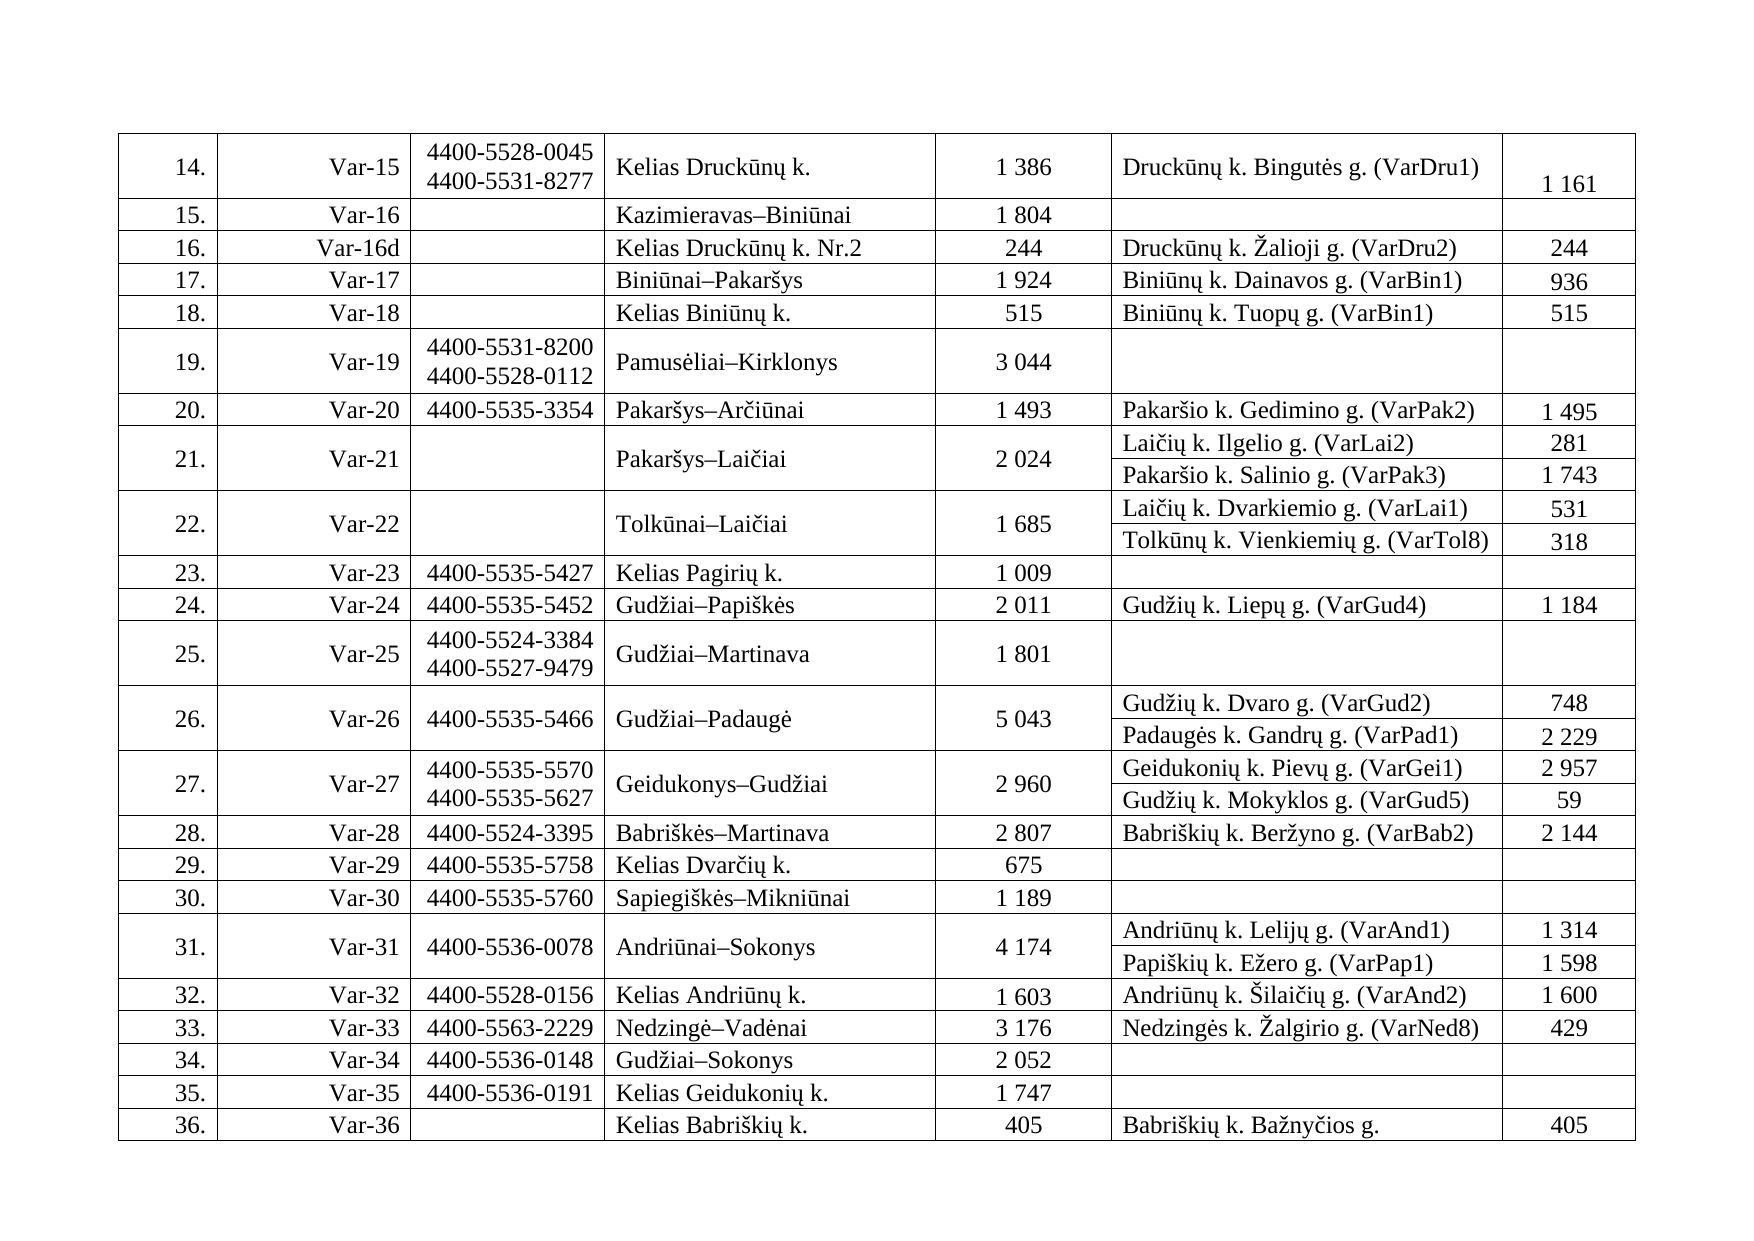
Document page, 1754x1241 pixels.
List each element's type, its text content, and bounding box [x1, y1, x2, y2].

table_cell Pakaršio k. Gedimino g. (VarPak2) [1112, 394, 1502, 425]
table_cell 2 052 [936, 1044, 1111, 1075]
table_cell [411, 199, 604, 230]
table_cell Var-19 [218, 329, 410, 393]
table_cell 4400-5536-0078 [411, 914, 604, 978]
table_cell 4400-5535-5452 [411, 589, 604, 620]
table_cell 4400-5535-5466 [411, 686, 604, 750]
table_cell Geidukonių k. Pievų g. (VarGei1) [1112, 751, 1502, 783]
table_cell Andriūnų k. Šilaičių g. (VarAnd2) [1112, 979, 1502, 1010]
table_cell 35. [119, 1076, 217, 1108]
table_cell Tolkūnų k. Vienkiemių g. (VarTol8) [1112, 524, 1502, 555]
table_cell Babriškės–Martinava [605, 816, 935, 848]
table_cell Laičių k. Dvarkiemio g. (VarLai1) [1112, 491, 1502, 523]
table_cell 318 [1503, 524, 1635, 555]
table_cell 4 174 [936, 914, 1111, 978]
table_cell Var-22 [218, 491, 410, 555]
table_cell 1 801 [936, 621, 1111, 685]
table_cell Geidukonys–Gudžiai [605, 751, 935, 815]
table_cell 1 314 [1503, 914, 1635, 945]
table_cell 4400-5535-5570 4400-5535-5627 [411, 751, 604, 815]
table_cell 405 [1503, 1109, 1635, 1140]
table_cell 30. [119, 881, 217, 913]
table_cell [1503, 199, 1635, 230]
table_cell [1503, 1044, 1635, 1075]
table_cell 4400-5535-3354 [411, 394, 604, 425]
table_cell 18. [119, 296, 217, 328]
table_cell Gudžiai–Martinava [605, 621, 935, 685]
table_cell 2 229 [1503, 719, 1635, 750]
table_cell Kelias Dvarčių k. [605, 849, 935, 880]
table_cell 405 [936, 1109, 1111, 1140]
table_cell Andriūnai–Sokonys [605, 914, 935, 978]
table_cell Pamusėliai–Kirklonys [605, 329, 935, 393]
table_cell [1503, 621, 1635, 685]
table_cell Var-20 [218, 394, 410, 425]
table_cell 1 600 [1503, 979, 1635, 1010]
table_cell 59 [1503, 784, 1635, 815]
table_cell 1 493 [936, 394, 1111, 425]
table_cell Pakaršio k. Salinio g. (VarPak3) [1112, 459, 1502, 490]
table_cell Nedzingės k. Žalgirio g. (VarNed8) [1112, 1011, 1502, 1043]
table_cell Babriškių k. Bažnyčios g. [1112, 1109, 1502, 1140]
table_cell 244 [1503, 231, 1635, 263]
table_cell Tolkūnai–Laičiai [605, 491, 935, 555]
table_cell Var-18 [218, 296, 410, 328]
table_cell 281 [1503, 426, 1635, 458]
table_cell Var-34 [218, 1044, 410, 1075]
table_cell 1 184 [1503, 589, 1635, 620]
table_cell 4400-5535-5758 [411, 849, 604, 880]
table_cell Var-32 [218, 979, 410, 1010]
table_cell 3 044 [936, 329, 1111, 393]
table_cell Padaugės k. Gandrų g. (VarPad1) [1112, 719, 1502, 750]
table_cell 4400-5535-5427 [411, 556, 604, 588]
table_cell [1503, 1076, 1635, 1108]
table_cell [1112, 881, 1502, 913]
table_cell 1 804 [936, 199, 1111, 230]
table_cell Babriškių k. Beržyno g. (VarBab2) [1112, 816, 1502, 848]
table_cell [1112, 329, 1502, 393]
table_cell 28. [119, 816, 217, 848]
table_cell Kelias Pagirių k. [605, 556, 935, 588]
table_cell 16. [119, 231, 217, 263]
table_cell [1112, 849, 1502, 880]
table_cell Sapiegiškės–Mikniūnai [605, 881, 935, 913]
table_cell 531 [1503, 491, 1635, 523]
table_cell 2 024 [936, 426, 1111, 490]
table_cell 21. [119, 426, 217, 490]
table_cell 2 957 [1503, 751, 1635, 783]
table_cell Gudžiai–Padaugė [605, 686, 935, 750]
table_cell 19. [119, 329, 217, 393]
table_cell Kelias Babriškių k. [605, 1109, 935, 1140]
table_cell 244 [936, 231, 1111, 263]
table_cell Biniūnų k. Tuopų g. (VarBin1) [1112, 296, 1502, 328]
table_cell 32. [119, 979, 217, 1010]
table_cell Var-26 [218, 686, 410, 750]
table_cell Pakaršys–Laičiai [605, 426, 935, 490]
table_cell Kelias Biniūnų k. [605, 296, 935, 328]
table_cell 4400-5536-0191 [411, 1076, 604, 1108]
table_cell [411, 231, 604, 263]
table_cell Nedzingė–Vadėnai [605, 1011, 935, 1043]
table_cell 1 924 [936, 264, 1111, 295]
table_cell [1112, 1076, 1502, 1108]
table_cell 515 [936, 296, 1111, 328]
table_cell 36. [119, 1109, 217, 1140]
table_cell [1112, 1044, 1502, 1075]
table_cell [411, 458, 604, 490]
table_cell 27. [119, 751, 217, 815]
table_cell 1 685 [936, 491, 1111, 555]
table_cell [411, 264, 604, 295]
table_cell 1 603 [936, 979, 1111, 1010]
table_cell [1112, 556, 1502, 588]
table_cell 4400-5563-2229 [411, 1011, 604, 1043]
table_cell 24. [119, 589, 217, 620]
table_cell 675 [936, 849, 1111, 880]
table_cell Gudžiai–Papiškės [605, 589, 935, 620]
table_cell Var-15 [218, 134, 410, 198]
table_cell Var-24 [218, 589, 410, 620]
table_cell Var-28 [218, 816, 410, 848]
table_cell 2 807 [936, 816, 1111, 848]
table_cell Druckūnų k. Bingutės g. (VarDru1) [1112, 134, 1502, 198]
table_cell Kazimieravas–Biniūnai [605, 199, 935, 230]
table_cell 2 144 [1503, 816, 1635, 848]
table_cell Papiškių k. Ežero g. (VarPap1) [1112, 946, 1502, 978]
table_cell 1 743 [1503, 459, 1635, 490]
table_cell 20. [119, 394, 217, 425]
table_cell [1503, 329, 1635, 393]
table_cell [411, 296, 604, 328]
table_cell Var-21 [218, 426, 410, 490]
table_cell Gudžių k. Mokyklos g. (VarGud5) [1112, 784, 1502, 815]
table_cell [1503, 849, 1635, 880]
table_cell Gudžiai–Sokonys [605, 1044, 935, 1075]
table_cell Var-36 [218, 1109, 410, 1140]
table_cell Gudžių k. Dvaro g. (VarGud2) [1112, 686, 1502, 718]
table_cell 4400-5535-5760 [411, 881, 604, 913]
table_cell Kelias Geidukonių k. [605, 1076, 935, 1108]
table_cell 1 747 [936, 1076, 1111, 1108]
table_cell Var-23 [218, 556, 410, 588]
table_cell 2 011 [936, 589, 1111, 620]
table_cell [411, 523, 604, 555]
table_cell 3 176 [936, 1011, 1111, 1043]
table_cell 34. [119, 1044, 217, 1075]
table_cell Var-17 [218, 264, 410, 295]
table_cell 5 043 [936, 686, 1111, 750]
table_cell 1 009 [936, 556, 1111, 588]
table_cell 936 [1503, 264, 1635, 295]
table_cell Var-16 [218, 199, 410, 230]
table_cell [411, 1109, 604, 1140]
table_cell Var-30 [218, 881, 410, 913]
table_cell [1112, 621, 1502, 685]
table_cell 31. [119, 914, 217, 978]
table_cell 748 [1503, 686, 1635, 718]
table_cell 2 960 [936, 751, 1111, 815]
table_cell Var-29 [218, 849, 410, 880]
table_cell 4400-5524-3384 4400-5527-9479 [411, 621, 604, 685]
table_cell Andriūnų k. Lelijų g. (VarAnd1) [1112, 914, 1502, 945]
table_cell 4400-5524-3395 [411, 816, 604, 848]
table_cell 4400-5536-0148 [411, 1044, 604, 1075]
table_cell 29. [119, 849, 217, 880]
table_cell Gudžių k. Liepų g. (VarGud4) [1112, 589, 1502, 620]
table_cell 26. [119, 686, 217, 750]
table_cell [1112, 199, 1502, 230]
table_cell 33. [119, 1011, 217, 1043]
table_cell Biniūnų k. Dainavos g. (VarBin1) [1112, 264, 1502, 295]
table_cell [1503, 556, 1635, 588]
table_cell 515 [1503, 296, 1635, 328]
table_cell 1 495 [1503, 394, 1635, 425]
table_cell [411, 491, 604, 523]
table_cell Kelias Druckūnų k. Nr.2 [605, 231, 935, 263]
table_cell Var-27 [218, 751, 410, 815]
table_cell Var-35 [218, 1076, 410, 1108]
table_cell Var-16d [218, 231, 410, 263]
table_cell 14. [119, 134, 217, 198]
table_cell Laičių k. Ilgelio g. (VarLai2) [1112, 426, 1502, 458]
table_cell 1 386 [936, 134, 1111, 198]
table_cell Var-33 [218, 1011, 410, 1043]
table_cell 4400-5528-0156 [411, 979, 604, 1010]
table_cell 429 [1503, 1011, 1635, 1043]
table_cell Biniūnai–Pakaršys [605, 264, 935, 295]
table_cell Var-25 [218, 621, 410, 685]
table_cell 23. [119, 556, 217, 588]
table_cell [1503, 881, 1635, 913]
table_cell 25. [119, 621, 217, 685]
table_cell 1 189 [936, 881, 1111, 913]
table_cell Var-31 [218, 914, 410, 978]
table_cell [411, 426, 604, 458]
table_cell Pakaršys–Arčiūnai [605, 394, 935, 425]
table_cell Kelias Druckūnų k. [605, 134, 935, 198]
table_cell 4400-5531-8200 4400-5528-0112 [411, 329, 604, 393]
table_cell 4400-5528-0045 4400-5531-8277 [411, 134, 604, 198]
table_cell Druckūnų k. Žalioji g. (VarDru2) [1112, 231, 1502, 263]
table_cell 1 598 [1503, 946, 1635, 978]
table_cell 15. [119, 199, 217, 230]
table_cell 1 161 [1503, 134, 1635, 198]
table_cell Kelias Andriūnų k. [605, 979, 935, 1010]
table_cell 17. [119, 264, 217, 295]
table_cell 22. [119, 491, 217, 555]
